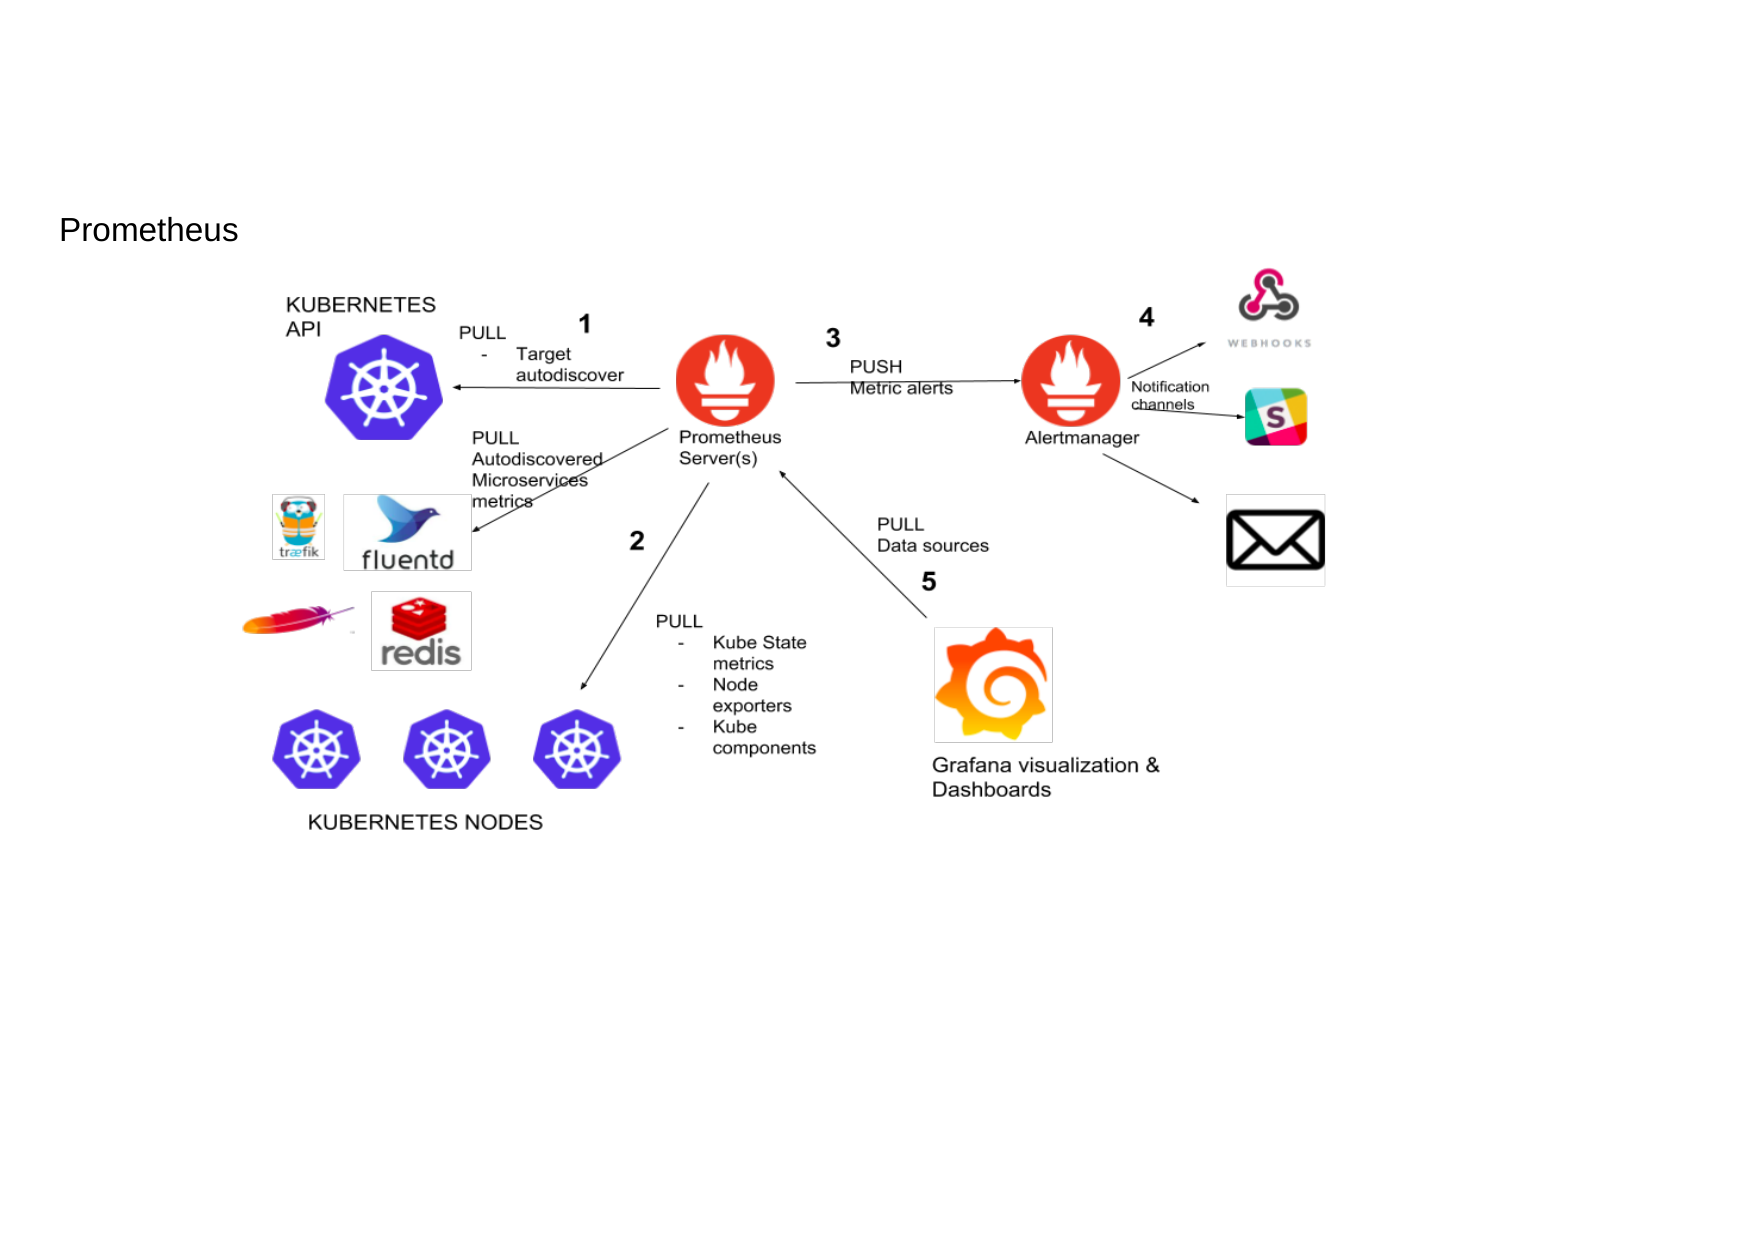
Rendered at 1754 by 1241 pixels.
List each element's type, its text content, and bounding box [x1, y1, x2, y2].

picture [219, 245, 1362, 851]
text Prometheus [59, 210, 1695, 248]
